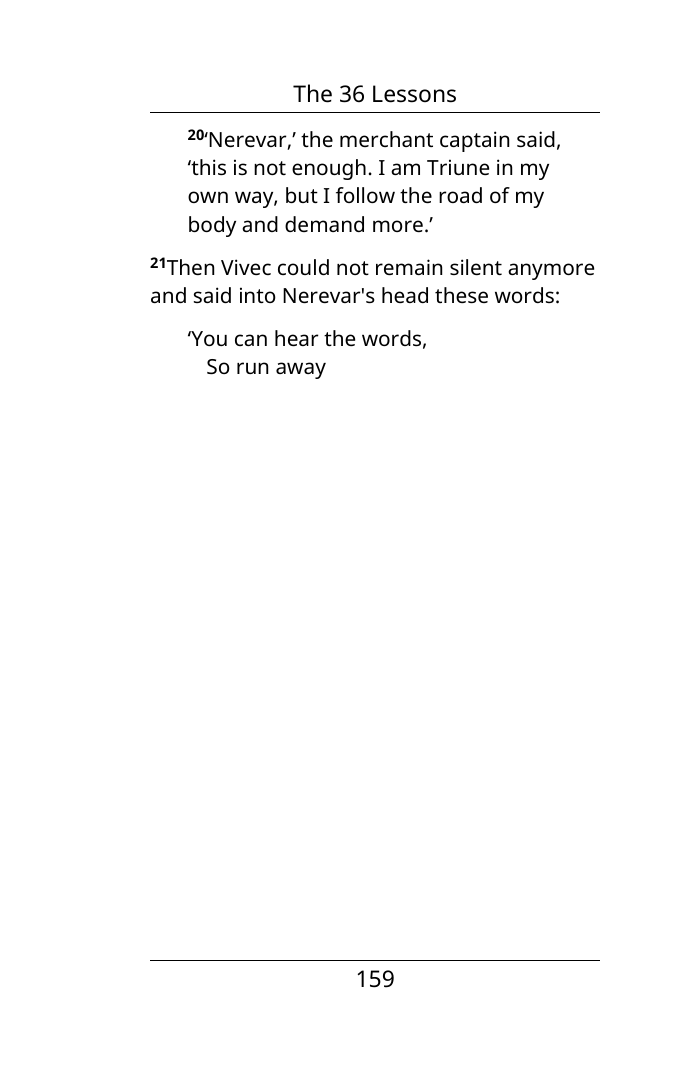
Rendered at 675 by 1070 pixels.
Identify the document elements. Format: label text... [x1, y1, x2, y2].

text So run away [206, 352, 600, 381]
text 21Then Vivec could not remain silent anymore and said into Nerevar's head these words: [150, 253, 600, 309]
text ‘You can hear the words, [187, 324, 600, 352]
text 20‘Nerevar,’ the merchant captain said, ‘this is not enough. I am Triune in my own way, but I follow the road of my body and demand more.’ [187, 125, 562, 238]
